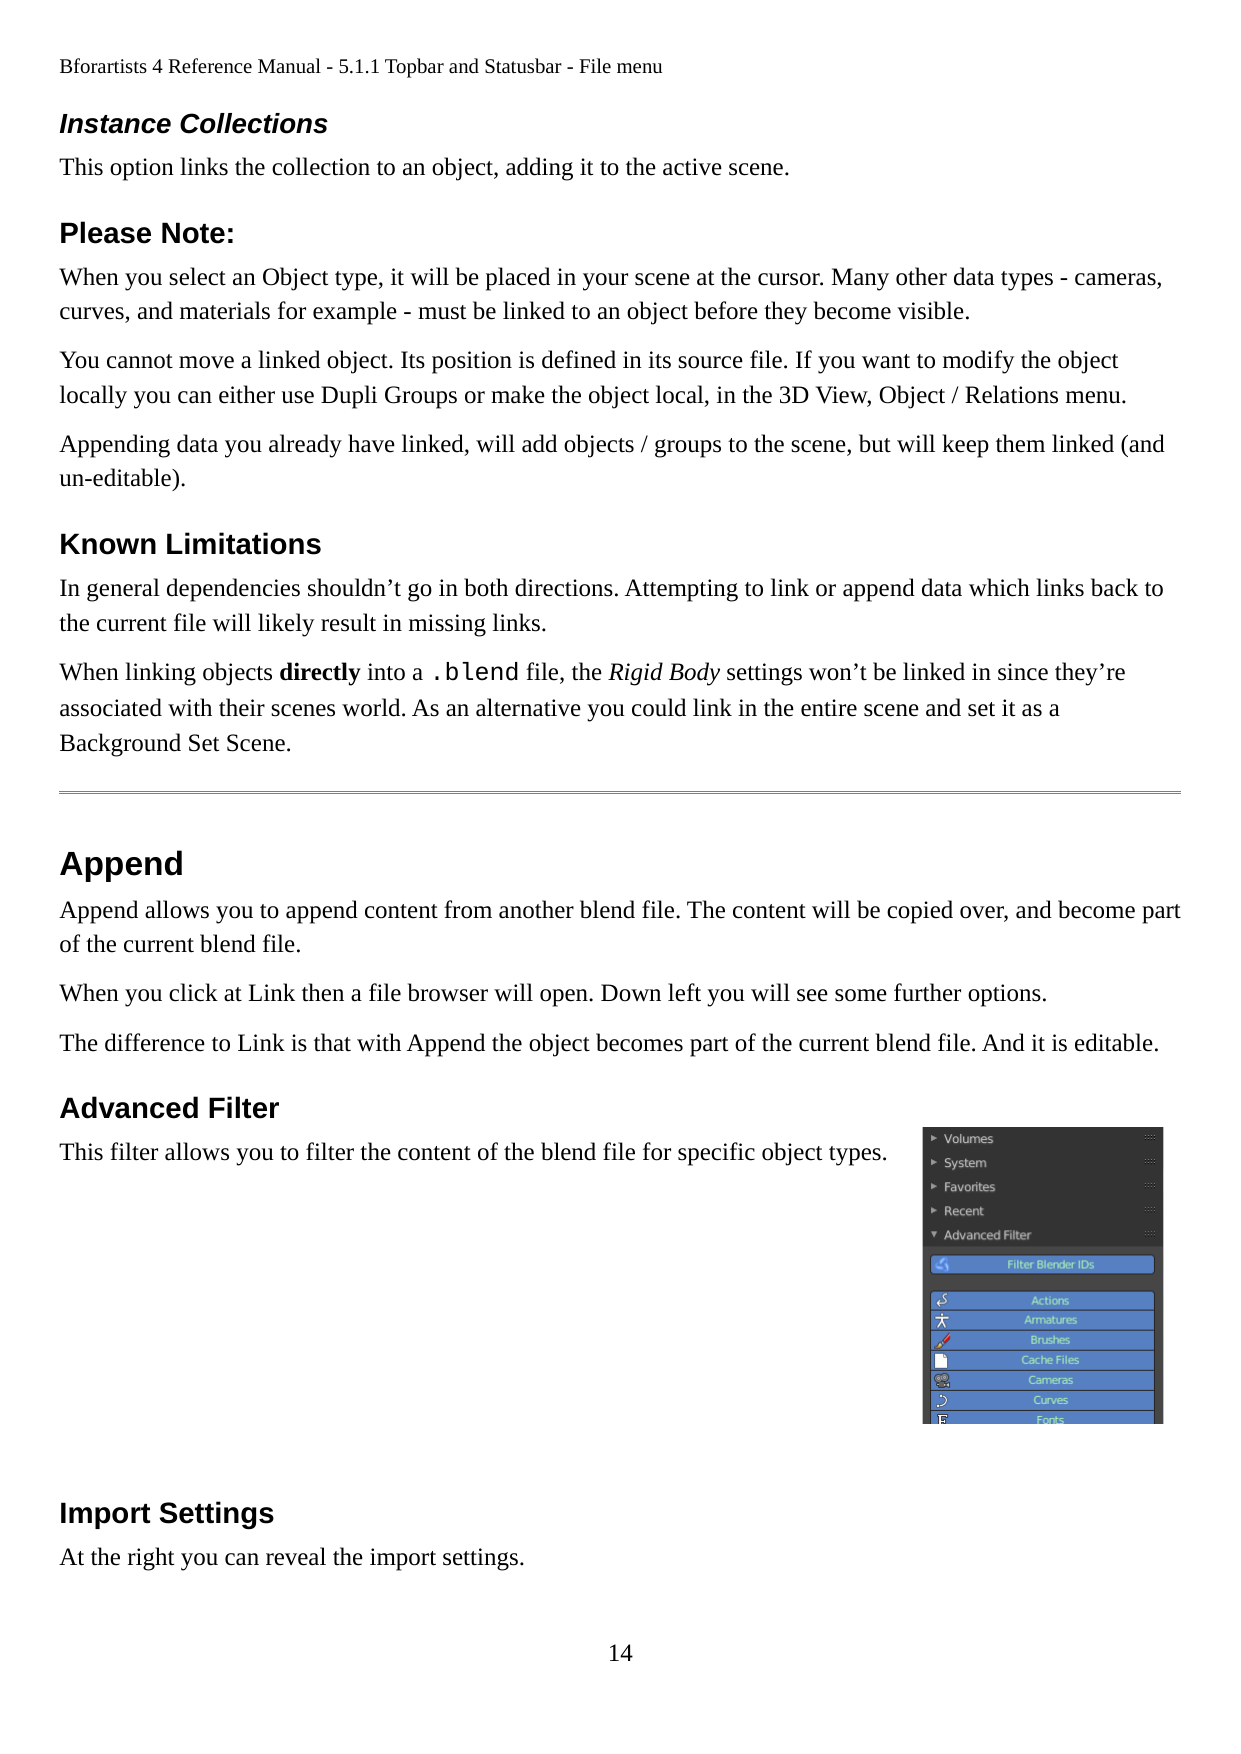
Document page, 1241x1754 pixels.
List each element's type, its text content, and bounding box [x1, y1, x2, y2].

text When you click at Link then a file browser will open. Down left you will see some further options. [59, 978, 1181, 1007]
subtitle Instance Collections [59, 107, 1181, 139]
text When you select an Object type, it will be placed in your scene at the cursor. Many other data types - cameras, curves, and materials for example - must be linked to an object before they become visible. [59, 262, 1181, 325]
text The difference to Link is that with Append the object becomes part of the current blend file. And it is editable. [59, 1028, 1181, 1056]
text This filter allows you to filter the content of the blend file for specific object types. [59, 1137, 922, 1166]
text Appending data you already have linked, will add objects / groups to the scene, but will keep them linked (and un-editable). [59, 429, 1181, 492]
text In general dependencies shouldn’t go in both directions. Attempting to link or append data which links back to the current file will likely result in missing links. [59, 573, 1181, 636]
text At the right you can reveal the import settings. [59, 1542, 1181, 1571]
text When linking objects directly into a .blend file, the Rigid Body settings won’t be linked in since they’re associated with their scenes world. As an alternative you could link in the entire scene and set it as a Background Set Scene. [59, 657, 1181, 757]
picture [922, 1127, 1164, 1424]
subtitle Import Settings [59, 1496, 1181, 1529]
subtitle Append [59, 844, 1181, 882]
subtitle Please Note: [59, 216, 1181, 249]
text You cannot move a linked object. Its position is defined in its source file. If you want to modify the object locally you can either use Dupli Groups or make the object local, in the 3D View, Object / Relations menu. [59, 345, 1181, 408]
subtitle Known Limitations [59, 527, 1181, 561]
subtitle Advanced Filter [59, 1091, 1181, 1125]
text Append allows you to append content from another blend file. The content will be copied over, and become part of the current blend file. [59, 895, 1181, 958]
text This option links the collection to an object, adding it to the active scene. [59, 152, 1181, 181]
